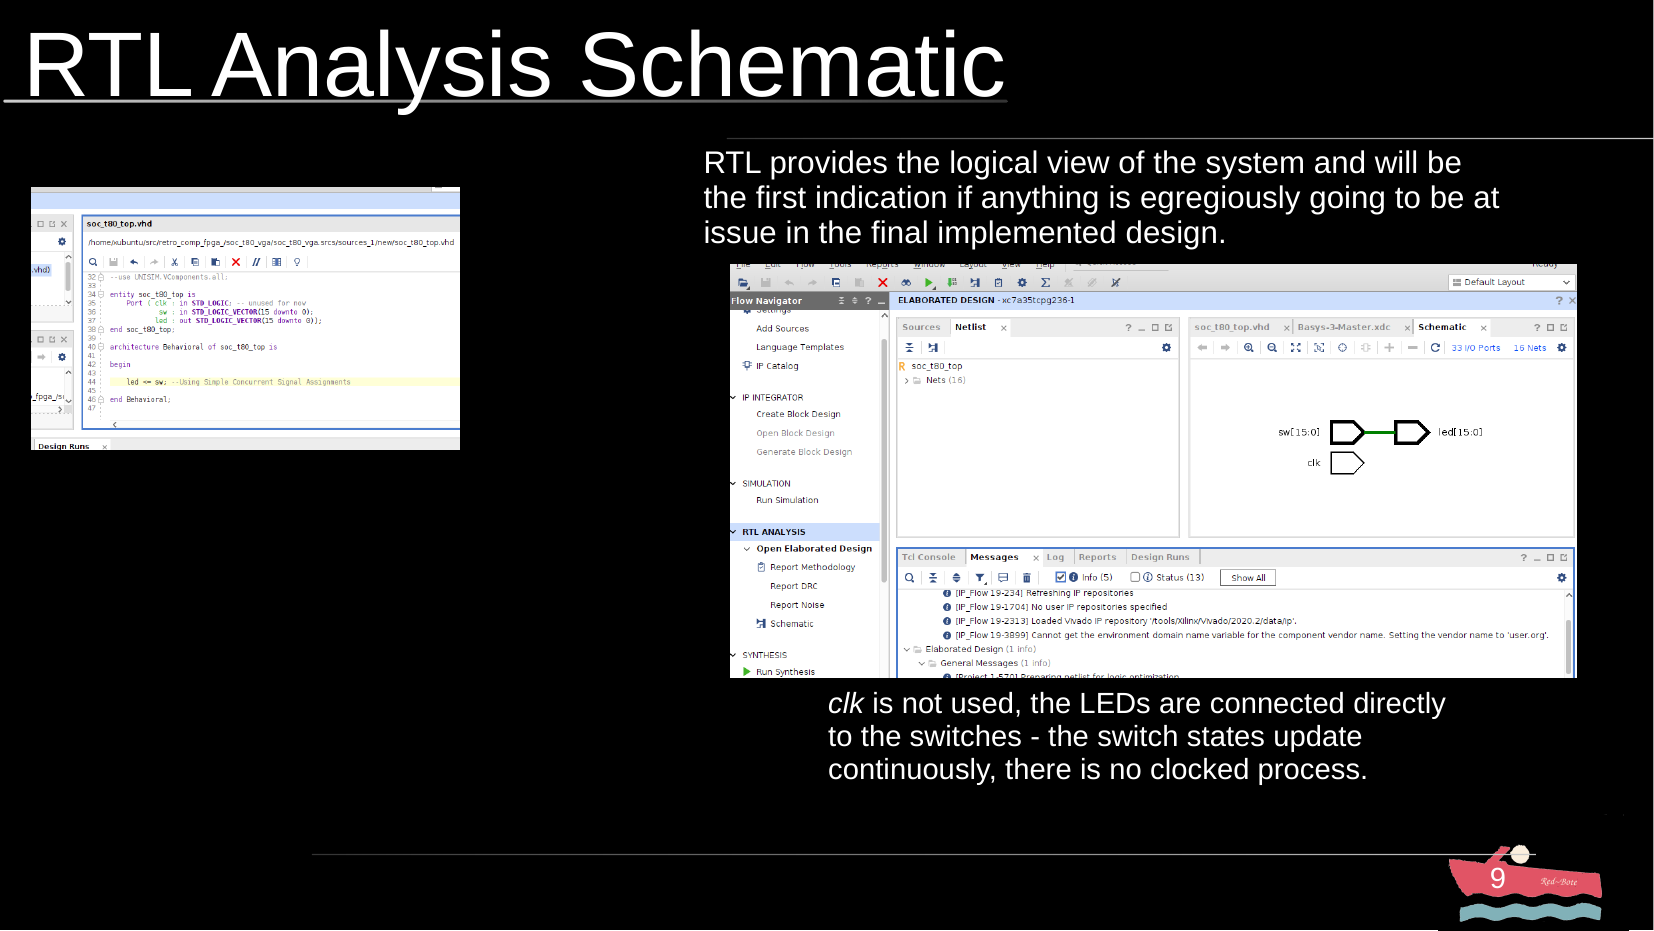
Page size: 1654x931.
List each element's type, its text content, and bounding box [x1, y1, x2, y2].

picture [31, 187, 460, 451]
title RTL Analysis Schematic [23, 11, 1589, 119]
text_box RTL provides the logical view of the system and will be the first indication if anything is egregiously going to be at issue in the final implemented design. [688, 138, 1522, 283]
text_box clk is not used, the LEDs are connected directly to the switches - the switch states update continuously, there is no clocked process. [813, 679, 1463, 804]
picture [1438, 814, 1629, 931]
picture [730, 264, 1577, 678]
